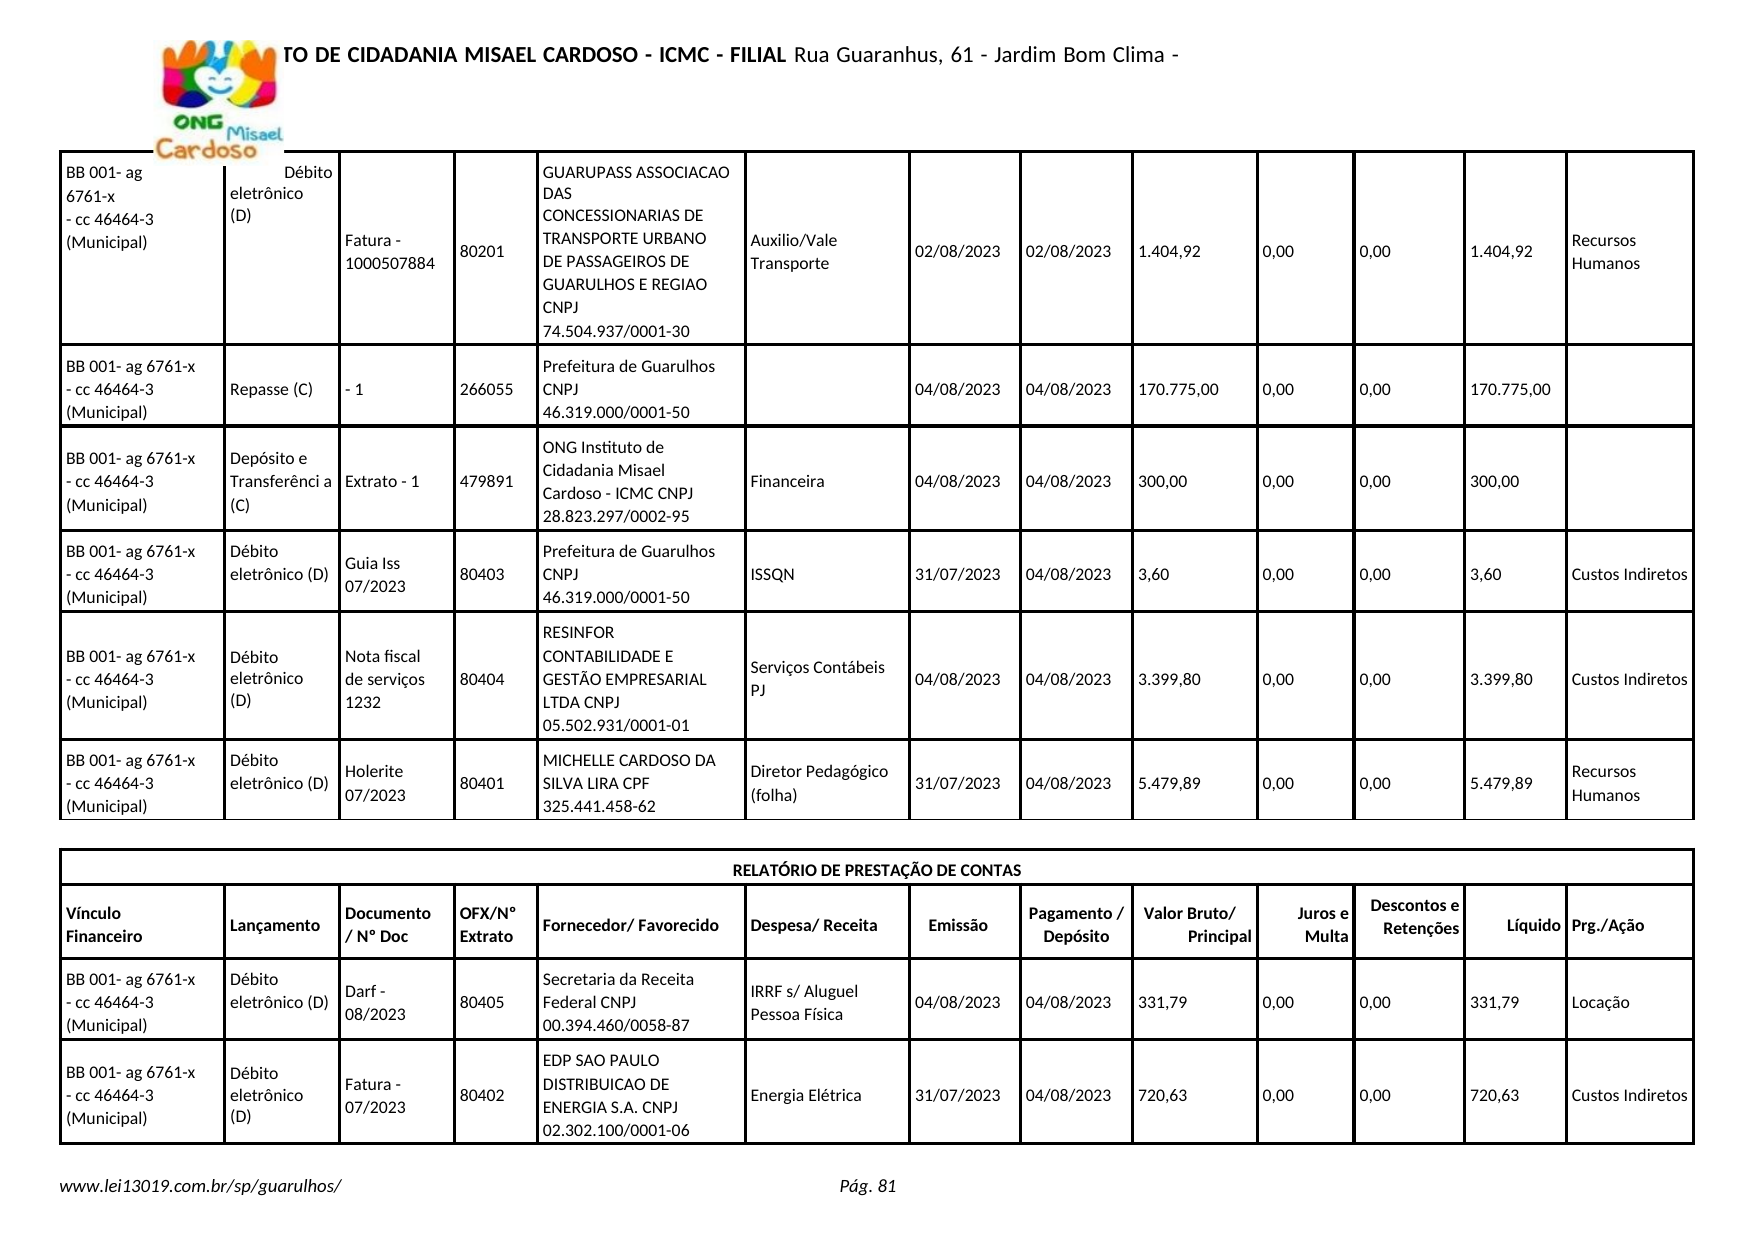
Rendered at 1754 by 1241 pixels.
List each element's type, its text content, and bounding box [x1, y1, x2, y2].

table_cell 04/08/2023 [1022, 1041, 1131, 1142]
table_cell 0,00 [1259, 1041, 1352, 1142]
table_cell 0,00 [1356, 1041, 1463, 1142]
table_cell 0,00 [1259, 960, 1352, 1038]
table_cell 0,00 [1356, 153, 1463, 343]
table_cell Fatura - 07/2023 [341, 1041, 453, 1142]
table_cell 331,79 [1134, 960, 1256, 1038]
table_cell [747, 346, 908, 424]
table_cell BB 001- ag 6761-x - cc 46464-3 (Municipal) [62, 960, 223, 1038]
table_cell 3.399,80 [1134, 613, 1256, 737]
table_cell [1568, 428, 1692, 529]
table_cell Prefeitura de Guarulhos CNPJ 46.319.000/0001-50 [539, 532, 744, 610]
table_cell 720,63 [1466, 1041, 1565, 1142]
table_header RELATÓRIO DE PRESTAÇÃO DE CONTAS [62, 851, 1692, 882]
table_cell 1.404,92 [1134, 153, 1256, 343]
table_cell GUARUPASS ASSOCIACAO DAS CONCESSIONARIAS DE TRANSPORTE URBANO DE PASSAGEIROS DE GUARULHOS E REGIAO CNPJ 74.504.937/0001-30 [539, 153, 744, 343]
table_cell BB 001- ag 6761-x - cc 46464-3 (Municipal) [62, 741, 223, 819]
table_cell Secretaria da Receita Federal CNPJ 00.394.460/0058-87 [539, 960, 744, 1038]
table_cell 31/07/2023 [911, 532, 1019, 610]
table_cell 04/08/2023 [911, 613, 1019, 737]
table_cell Recursos Humanos [1568, 153, 1692, 343]
table_cell 02/08/2023 [911, 153, 1019, 343]
table_cell RESINFOR CONTABILIDADE E GESTÃO EMPRESARIAL LTDA CNPJ 05.502.931/0001-01 [539, 613, 744, 737]
table_cell 3,60 [1466, 532, 1565, 610]
table_cell Holerite 07/2023 [341, 741, 453, 819]
table_cell 80402 [456, 1041, 536, 1142]
table_cell Custos Indiretos [1568, 613, 1692, 737]
table_cell 04/08/2023 [1022, 428, 1131, 529]
table_cell 0,00 [1356, 741, 1463, 819]
table_cell 02/08/2023 [1022, 153, 1131, 343]
table_cell 0,00 [1356, 346, 1463, 424]
table_cell 80403 [456, 532, 536, 610]
table_cell BB 001- ag 6761-x - cc 46464-3 (Municipal) [62, 428, 223, 529]
table_cell 0,00 [1259, 613, 1352, 737]
table_cell Custos Indiretos [1568, 1041, 1692, 1142]
table_cell 300,00 [1466, 428, 1565, 529]
table_cell Vínculo Financeiro [62, 886, 223, 957]
table_cell Depósito e Transferênci a (C) [226, 428, 338, 529]
table_cell Débito eletrônico (D) [226, 960, 338, 1038]
table_cell Documento / Nº Doc [341, 886, 453, 957]
table_cell 80401 [456, 741, 536, 819]
table_cell BB 001- ag 6761-x - cc 46464-3 (Municipal) [62, 153, 223, 343]
table_cell 0,00 [1259, 153, 1352, 343]
table_cell Serviços Contábeis PJ [747, 613, 908, 737]
table_cell Prg./Ação [1568, 886, 1692, 957]
table_cell 479891 [456, 428, 536, 529]
table_cell 0,00 [1259, 532, 1352, 610]
table_cell 331,79 [1466, 960, 1565, 1038]
table_cell - 1 [341, 346, 453, 424]
table_cell 04/08/2023 [911, 428, 1019, 529]
table_cell Custos Indiretos [1568, 532, 1692, 610]
table_cell ISSQN [747, 532, 908, 610]
table_cell BB 001- ag 6761-x - cc 46464-3 (Municipal) [62, 613, 223, 737]
table_cell Locação [1568, 960, 1692, 1038]
table_cell 0,00 [1259, 428, 1352, 529]
table_cell 80404 [456, 613, 536, 737]
table_cell BB 001- ag 6761-x - cc 46464-3 (Municipal) [62, 1041, 223, 1142]
table_cell Débito eletrônico (D) [226, 1041, 338, 1142]
table_cell IRRF s/ Aluguel Pessoa Física [747, 960, 908, 1038]
table_cell Extrato - 1 [341, 428, 453, 529]
table_cell Débito eletrônico (D) [226, 153, 338, 343]
table_cell 04/08/2023 [1022, 346, 1131, 424]
table_cell 31/07/2023 [911, 741, 1019, 819]
table_cell 04/08/2023 [1022, 532, 1131, 610]
table_cell 5.479,89 [1134, 741, 1256, 819]
table_cell 04/08/2023 [911, 960, 1019, 1038]
table_cell 170.775,00 [1466, 346, 1565, 424]
table_cell 04/08/2023 [1022, 960, 1131, 1038]
table_cell OFX/Nº Extrato [456, 886, 536, 957]
table_cell Prefeitura de Guarulhos CNPJ 46.319.000/0001-50 [539, 346, 744, 424]
table_cell Lançamento [226, 886, 338, 957]
table_cell 0,00 [1356, 532, 1463, 610]
table_cell 0,00 [1259, 346, 1352, 424]
table_cell 0,00 [1356, 613, 1463, 737]
table_cell Pagamento / Depósito [1022, 886, 1131, 957]
table_cell 0,00 [1259, 741, 1352, 819]
table_cell [1568, 346, 1692, 424]
table_cell EDP SAO PAULO DISTRIBUICAO DE ENERGIA S.A. CNPJ 02.302.100/0001-06 [539, 1041, 744, 1142]
table_cell Débito eletrônico (D) [226, 532, 338, 610]
table_cell 3,60 [1134, 532, 1256, 610]
table_cell 04/08/2023 [1022, 613, 1131, 737]
table_cell Descontos e Retenções [1356, 886, 1463, 957]
table_cell BB 001- ag 6761-x - cc 46464-3 (Municipal) [62, 532, 223, 610]
table_cell 300,00 [1134, 428, 1256, 529]
table_cell 04/08/2023 [1022, 741, 1131, 819]
table_cell 80405 [456, 960, 536, 1038]
table_cell Energia Elétrica [747, 1041, 908, 1142]
table_cell Emissão [911, 886, 1019, 957]
table_cell 04/08/2023 [911, 346, 1019, 424]
table_cell Financeira [747, 428, 908, 529]
table_cell 266055 [456, 346, 536, 424]
table_cell Diretor Pedagógico (folha) [747, 741, 908, 819]
table_cell 720,63 [1134, 1041, 1256, 1142]
table_cell Fornecedor/ Favorecido [539, 886, 744, 957]
table_cell MICHELLE CARDOSO DA SILVA LIRA CPF 325.441.458-62 [539, 741, 744, 819]
table_cell Líquido [1466, 886, 1565, 957]
table_cell Débito eletrônico (D) [226, 741, 338, 819]
table_cell Repasse (C) [226, 346, 338, 424]
table_cell 170.775,00 [1134, 346, 1256, 424]
table_cell 5.479,89 [1466, 741, 1565, 819]
table_cell Despesa/ Receita [747, 886, 908, 957]
table_cell Valor Bruto/ Principal [1134, 886, 1256, 957]
table_cell 3.399,80 [1466, 613, 1565, 737]
table_cell Auxilio/Vale Transporte [747, 153, 908, 343]
table_cell Débito eletrônico (D) [226, 613, 338, 737]
table_cell BB 001- ag 6761-x - cc 46464-3 (Municipal) [62, 346, 223, 424]
table_cell 0,00 [1356, 960, 1463, 1038]
table_cell Nota fiscal de serviços 1232 [341, 613, 453, 737]
table_cell Recursos Humanos [1568, 741, 1692, 819]
table_cell Darf - 08/2023 [341, 960, 453, 1038]
table_cell 0,00 [1356, 428, 1463, 529]
table_cell 1.404,92 [1466, 153, 1565, 343]
table_cell Guia Iss 07/2023 [341, 532, 453, 610]
table_cell Juros e Multa [1259, 886, 1352, 957]
table_cell 80201 [456, 153, 536, 343]
table_cell 31/07/2023 [911, 1041, 1019, 1142]
table_cell ONG Instituto de Cidadania Misael Cardoso - ICMC CNPJ 28.823.297/0002-95 [539, 428, 744, 529]
table_cell Fatura - 1000507884 [341, 153, 453, 343]
